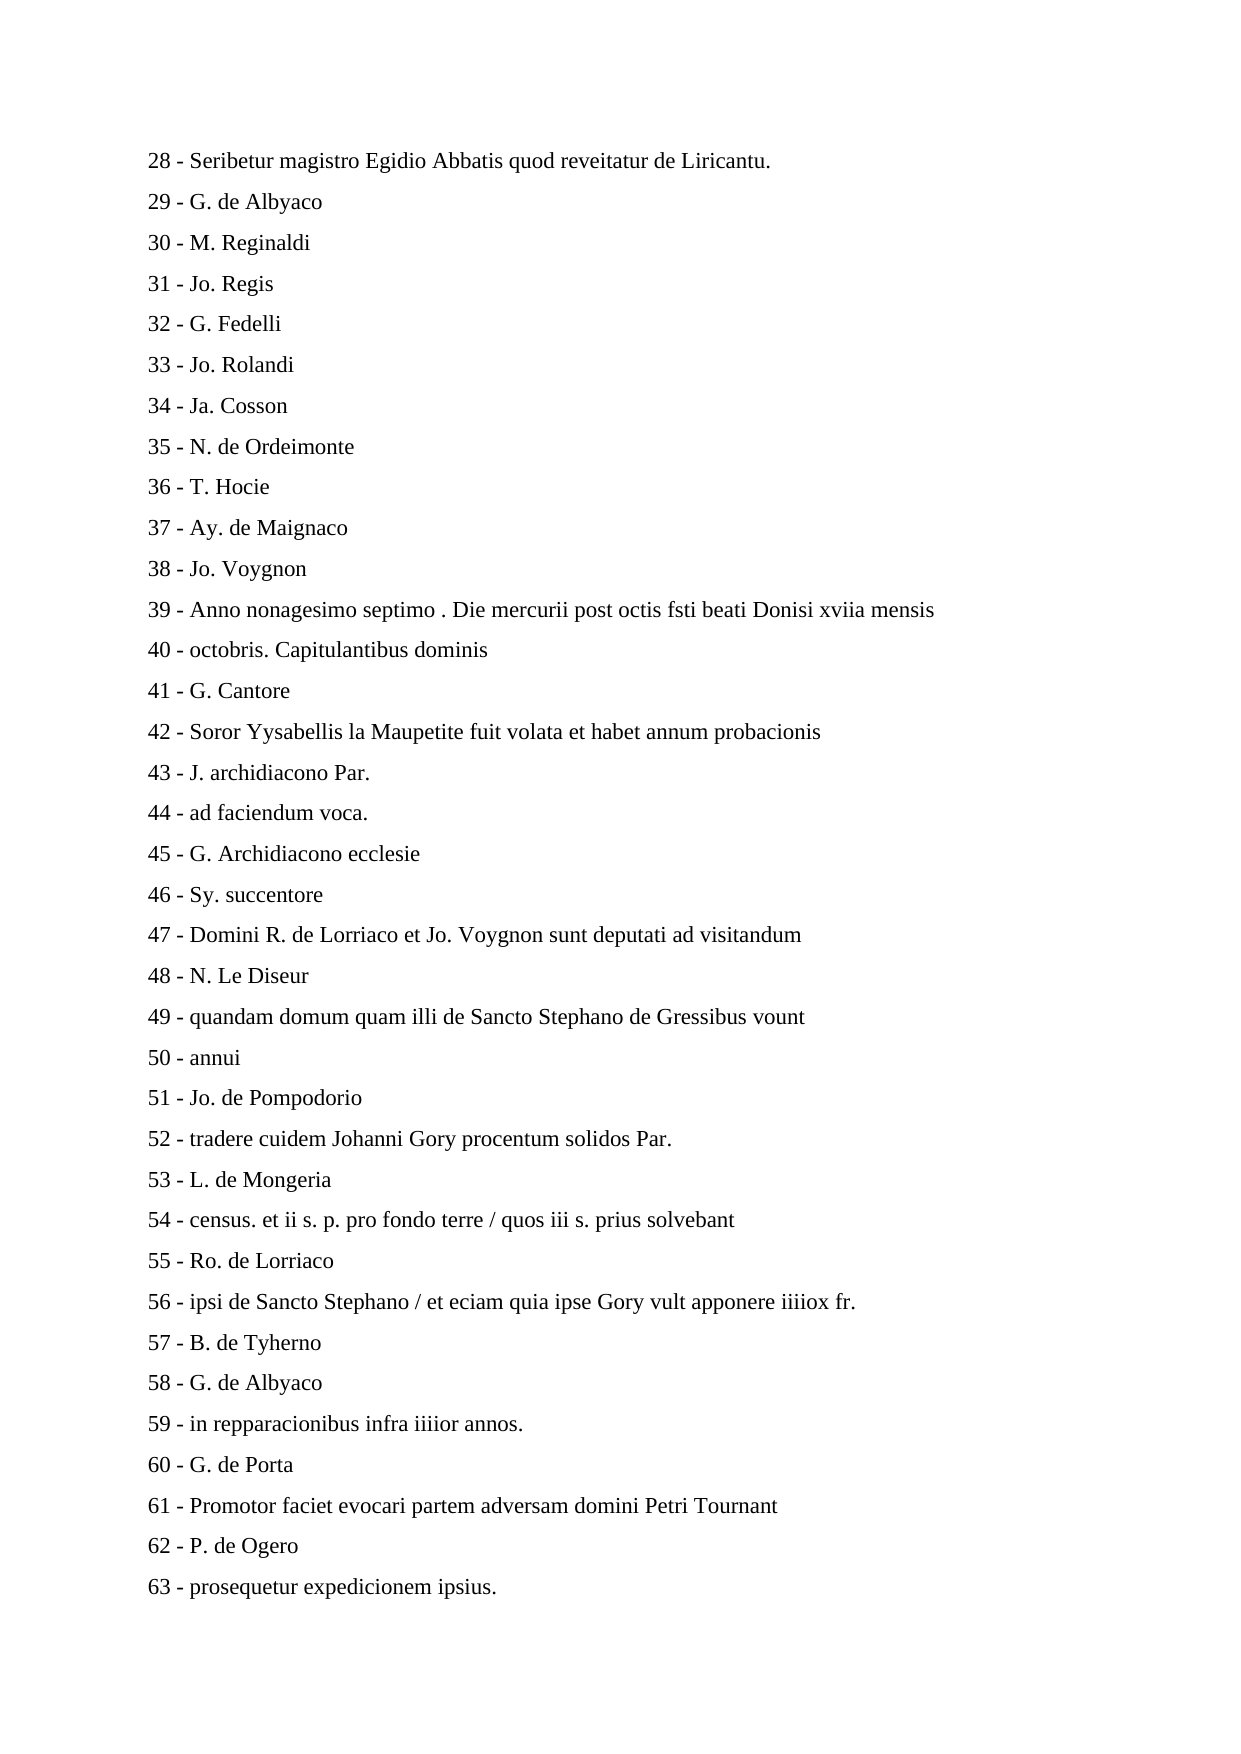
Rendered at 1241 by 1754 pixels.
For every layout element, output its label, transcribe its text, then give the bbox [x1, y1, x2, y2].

text 43 - J. archidiacono Par. [148, 758, 1093, 785]
text 54 - census. et ii s. p. pro fondo terre / quos iii s. prius solvebant [148, 1207, 1093, 1233]
text 48 - N. Le Diseur [148, 962, 1093, 988]
text 59 - in repparacionibus infra iiiior annos. [148, 1410, 1093, 1437]
text 41 - G. Cantore [148, 677, 1093, 703]
text 46 - Sy. succentore [148, 881, 1093, 907]
text 63 - prosequetur expedicionem ipsius. [148, 1573, 1093, 1599]
text 36 - T. Hocie [148, 473, 1093, 500]
text 61 - Promotor faciet evocari partem adversam domini Petri Tournant [148, 1492, 1093, 1518]
text 34 - Ja. Cosson [148, 392, 1093, 418]
text 49 - quandam domum quam illi de Sancto Stephano de Gressibus vount [148, 1003, 1093, 1029]
text 29 - G. de Albyaco [148, 188, 1093, 215]
text 53 - L. de Mongeria [148, 1166, 1093, 1192]
text 50 - annui [148, 1044, 1093, 1070]
text 45 - G. Archidiacono ecclesie [148, 840, 1093, 866]
text 38 - Jo. Voygnon [148, 555, 1093, 581]
text 47 - Domini R. de Lorriaco et Jo. Voygnon sunt deputati ad visitandum [148, 921, 1093, 948]
text 55 - Ro. de Lorriaco [148, 1247, 1093, 1274]
text 31 - Jo. Regis [148, 270, 1093, 296]
text 56 - ipsi de Sancto Stephano / et eciam quia ipse Gory vult apponere iiiiox fr. [148, 1288, 1093, 1314]
text 60 - G. de Porta [148, 1451, 1093, 1477]
text 35 - N. de Ordeimonte [148, 433, 1093, 459]
text 58 - G. de Albyaco [148, 1369, 1093, 1396]
text 32 - G. Fedelli [148, 311, 1093, 337]
text 39 - Anno nonagesimo septimo . Die mercurii post octis fsti beati Donisi xviia mensis [148, 596, 1093, 622]
text 52 - tradere cuidem Johanni Gory procentum solidos Par. [148, 1125, 1093, 1151]
text 28 - Seribetur magistro Egidio Abbatis quod reveitatur de Liricantu. [148, 148, 1093, 174]
text 30 - M. Reginaldi [148, 229, 1093, 255]
text 57 - B. de Tyherno [148, 1329, 1093, 1355]
text 44 - ad faciendum voca. [148, 799, 1093, 826]
text 51 - Jo. de Pompodorio [148, 1084, 1093, 1111]
text 33 - Jo. Rolandi [148, 351, 1093, 378]
text 62 - P. de Ogero [148, 1532, 1093, 1559]
text 40 - octobris. Capitulantibus dominis [148, 636, 1093, 663]
text 42 - Soror Yysabellis la Maupetite fuit volata et habet annum probacionis [148, 718, 1093, 744]
text 37 - Ay. de Maignaco [148, 514, 1093, 541]
